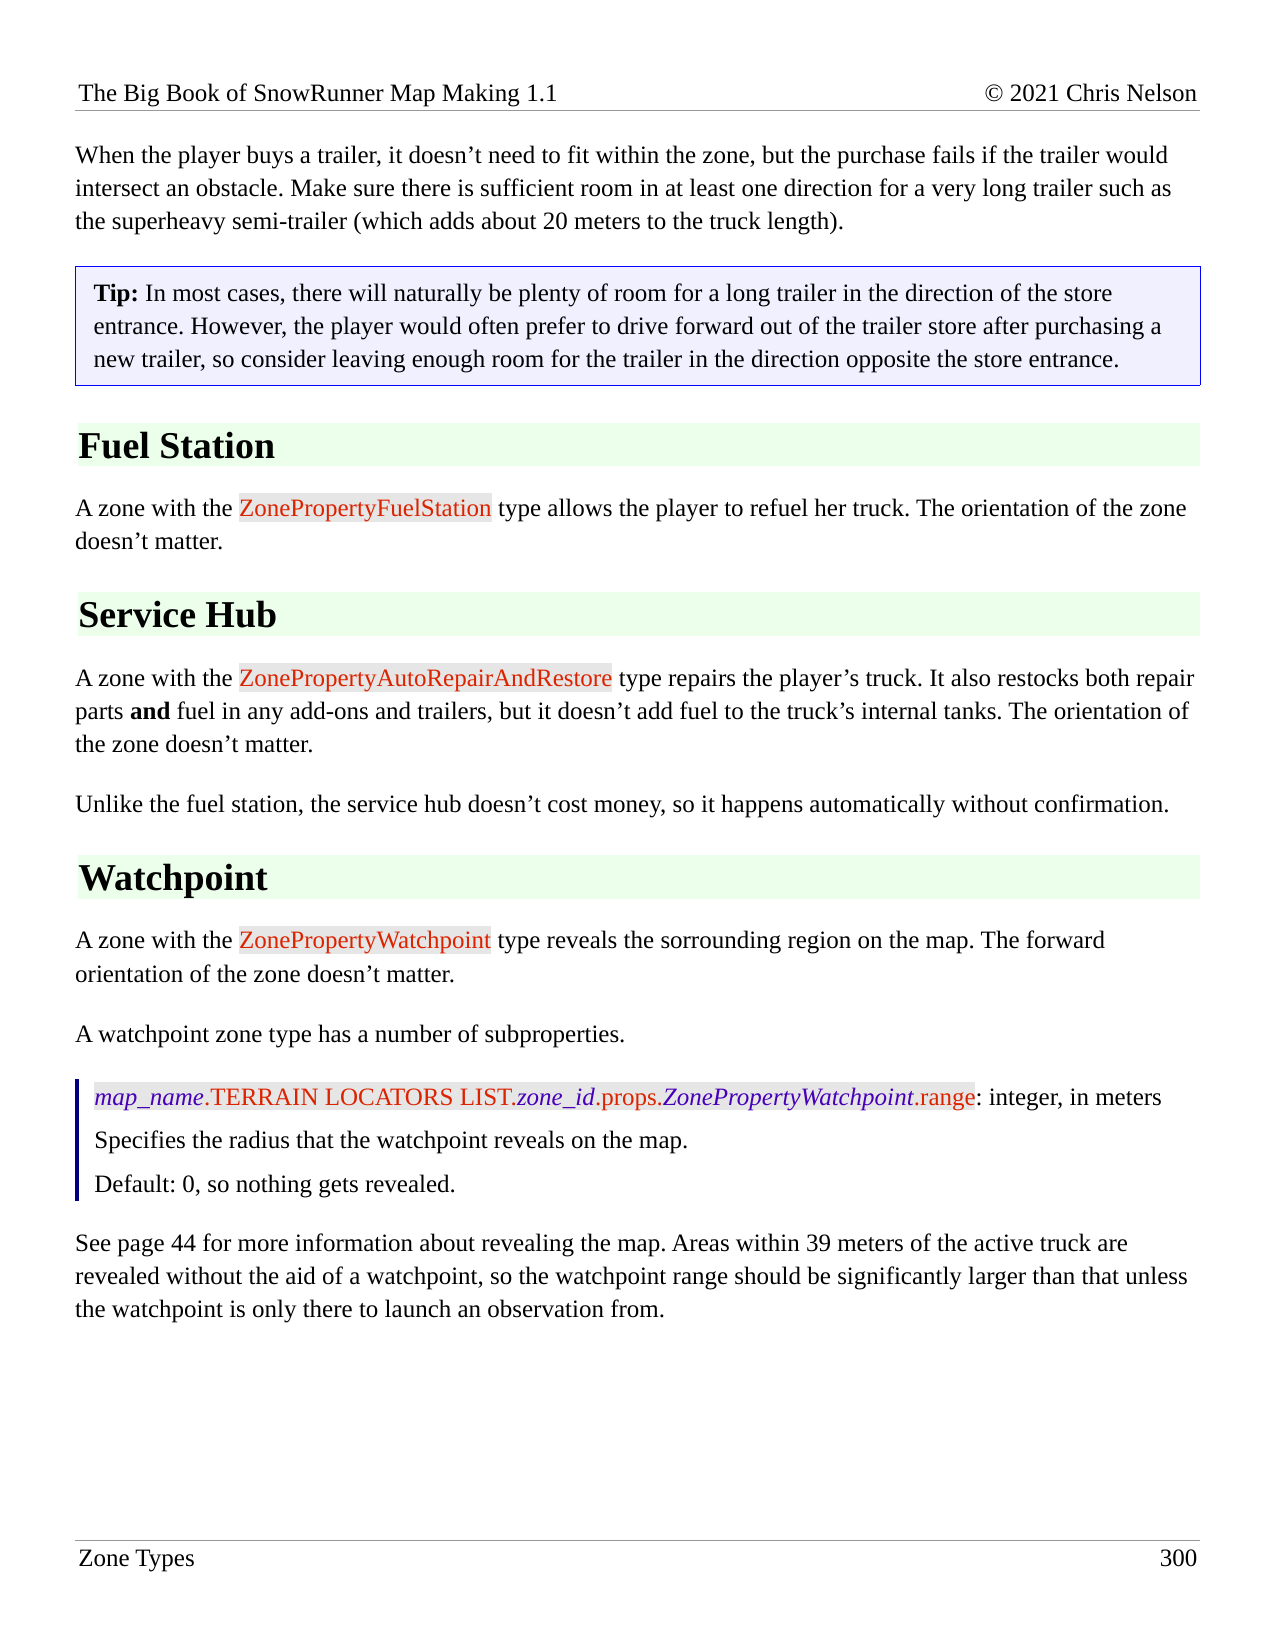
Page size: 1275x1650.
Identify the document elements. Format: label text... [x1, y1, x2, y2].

text See page 44 for more information about revealing the map. Areas within 39 meters of the active truck are revealed without the aid of a watchpoint, so the watchpoint range should be significantly larger than that unless the watchpoint is only there to launch an observation from. [75, 1228, 1200, 1323]
text A watchpoint zone type has a number of subproperties. [75, 1019, 1200, 1047]
text Specifies the radius that the watchpoint reveals on the map. [79, 1122, 1200, 1154]
text A zone with the ZonePropertyFuelStation type allows the player to refuel her truck. The orientation of the zone doesn’t matter. [75, 493, 1200, 555]
text A zone with the ZonePropertyWatchpoint type reveals the sorrounding region on the map. The forward orientation of the zone doesn’t matter. [75, 926, 1200, 987]
text map_name.TERRAIN LOCATORS LIST.zone_id.props.ZonePropertyWatchpoint.range: integer, in meters [79, 1079, 1200, 1110]
subtitle Service Hub [78, 592, 1200, 636]
subtitle Watchpoint [78, 855, 1200, 899]
list In most cases, there will naturally be plenty of room for a long trailer in the direction of the store entrance. However, the player would often prefer to drive forward out of the trailer store after purchasing a new trailer, so consider leaving enough room for the trailer in the direction opposite the store entrance. [76, 267, 1200, 385]
text Default: 0, so nothing gets revealed. [79, 1166, 1200, 1201]
text When the player buys a trailer, it doesn’t need to fit within the zone, but the purchase fails if the trailer would intersect an obstacle. Make sure there is sufficient room in at least one direction for a very long trailer such as the superheavy semi-trailer (which adds about 20 meters to the truck length). [75, 140, 1200, 235]
text Unlike the fuel station, the service hub doesn’t cost money, so it happens automatically without confirmation. [75, 789, 1200, 818]
text A zone with the ZonePropertyAutoRepairAndRestore type repairs the player’s truck. It also restocks both repair parts and fuel in any add-ons and trailers, but it doesn’t add fuel to the truck’s internal tanks. The orientation of the zone doesn’t matter. [75, 663, 1200, 758]
subtitle Fuel Station [78, 423, 1200, 466]
